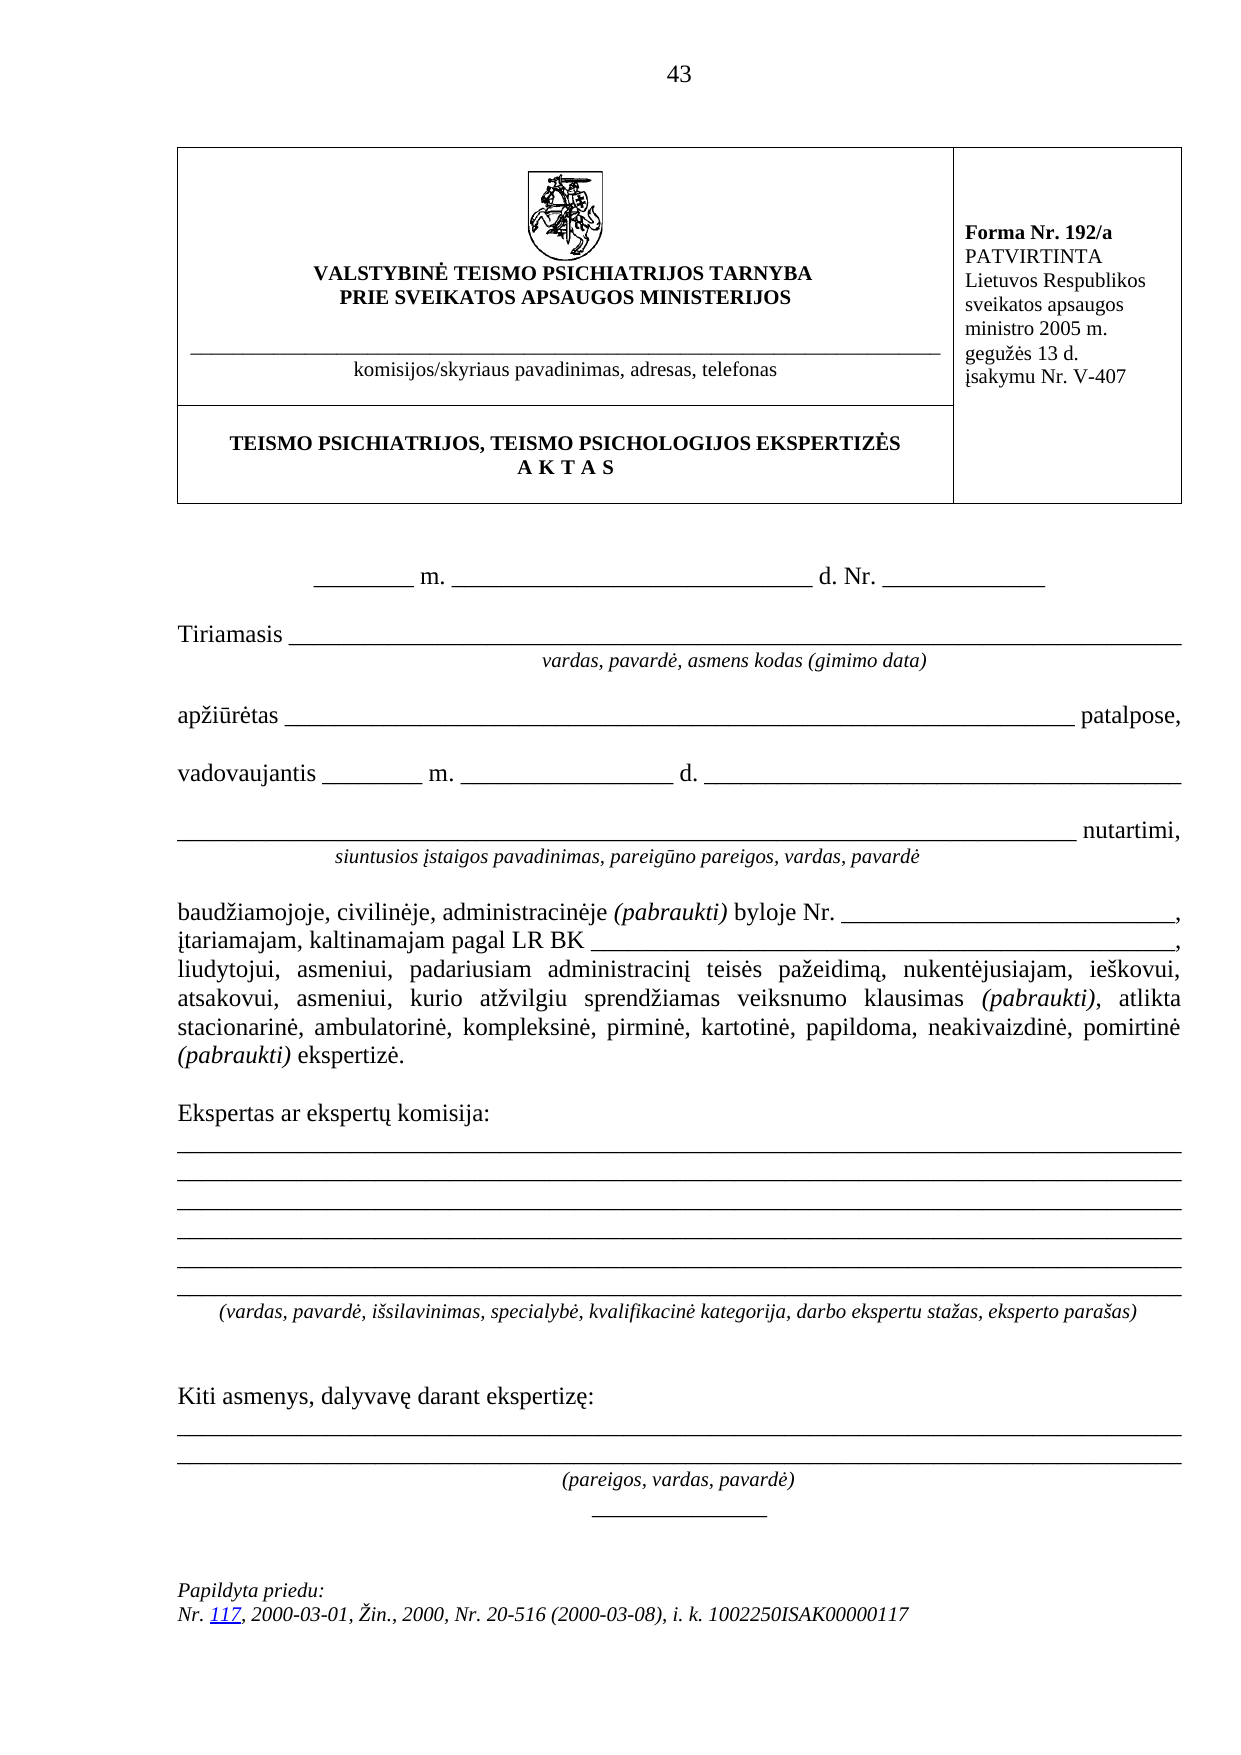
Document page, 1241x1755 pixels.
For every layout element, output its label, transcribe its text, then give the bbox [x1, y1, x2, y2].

text siuntusios įstaigos pavadinimas, pareigūno pareigos, vardas, pavardė [177, 844, 1181, 868]
text ________ m. d. Nr. _____________ [177, 561, 1181, 590]
text baudžiamojoje, civilinėje, administracinėje (pabraukti) byloje Nr. , [177, 897, 1181, 926]
text (vardas, pavardė, išsilavinimas, specialybė, kvalifikacinė kategorija, darbo ekspertu stažas, eksperto parašas) [177, 1299, 1181, 1323]
text ______________ [177, 1491, 1181, 1520]
text Papildyta priedu: [177, 1577, 1181, 1602]
table_header VALSTYBINĖ TEISMO PSICHIATRIJOS TARNYBA PRIE SVEIKATOS APSAUGOS MINISTERIJOS ________________________________________________________________________ komisijos/skyriaus pavadinimas, adresas, telefonas [178, 148, 953, 405]
text Nr. 117, 2000-03-01, Žin., 2000, Nr. 20-516 (2000-03-08), i. k. 1002250ISAK00000117 [177, 1602, 1181, 1626]
text Tiriamasis [177, 619, 1181, 647]
text apžiūrėtas patalpose, [177, 700, 1181, 729]
text (pareigos, vardas, pavardė) [177, 1467, 1181, 1491]
text nutartimi, [177, 815, 1181, 844]
text vadovaujantis ________ m. _________________ d. [177, 758, 1181, 787]
text įtariamajam, kaltinamajam pagal LR BK , [177, 926, 1181, 954]
text Ekspertas ar ekspertų komisija: [177, 1098, 1181, 1127]
table_header Forma Nr. 192/a PATVIRTINTA Lietuvos Respublikos sveikatos apsaugos ministro 2005 m. gegužės 13 d. įsakymu Nr. V-407 [954, 148, 1181, 503]
text Kiti asmenys, dalyvavę darant ekspertizę: [177, 1381, 1181, 1410]
table_cell TEISMO PSICHIATRIJOS, TEISMO PSICHOLOGIJOS EKSPERTIZĖS AKTAS [178, 406, 953, 503]
text vardas, pavardė, asmens kodas (gimimo data) [177, 647, 1181, 672]
text liudytojui, asmeniui, padariusiam administracinį teisės pažeidimą, nukentėjusiajam, ieškovui, atsakovui, asmeniui, kurio atžvilgiu sprendžiamas veiksnumo klausimas (pabraukti), atlikta stacionarinė, ambulatorinė, kompleksinė, pirminė, kartotinė, papildoma, neakivaizdinė, pomirtinė (pabraukti) ekspertizė. [177, 954, 1181, 1069]
